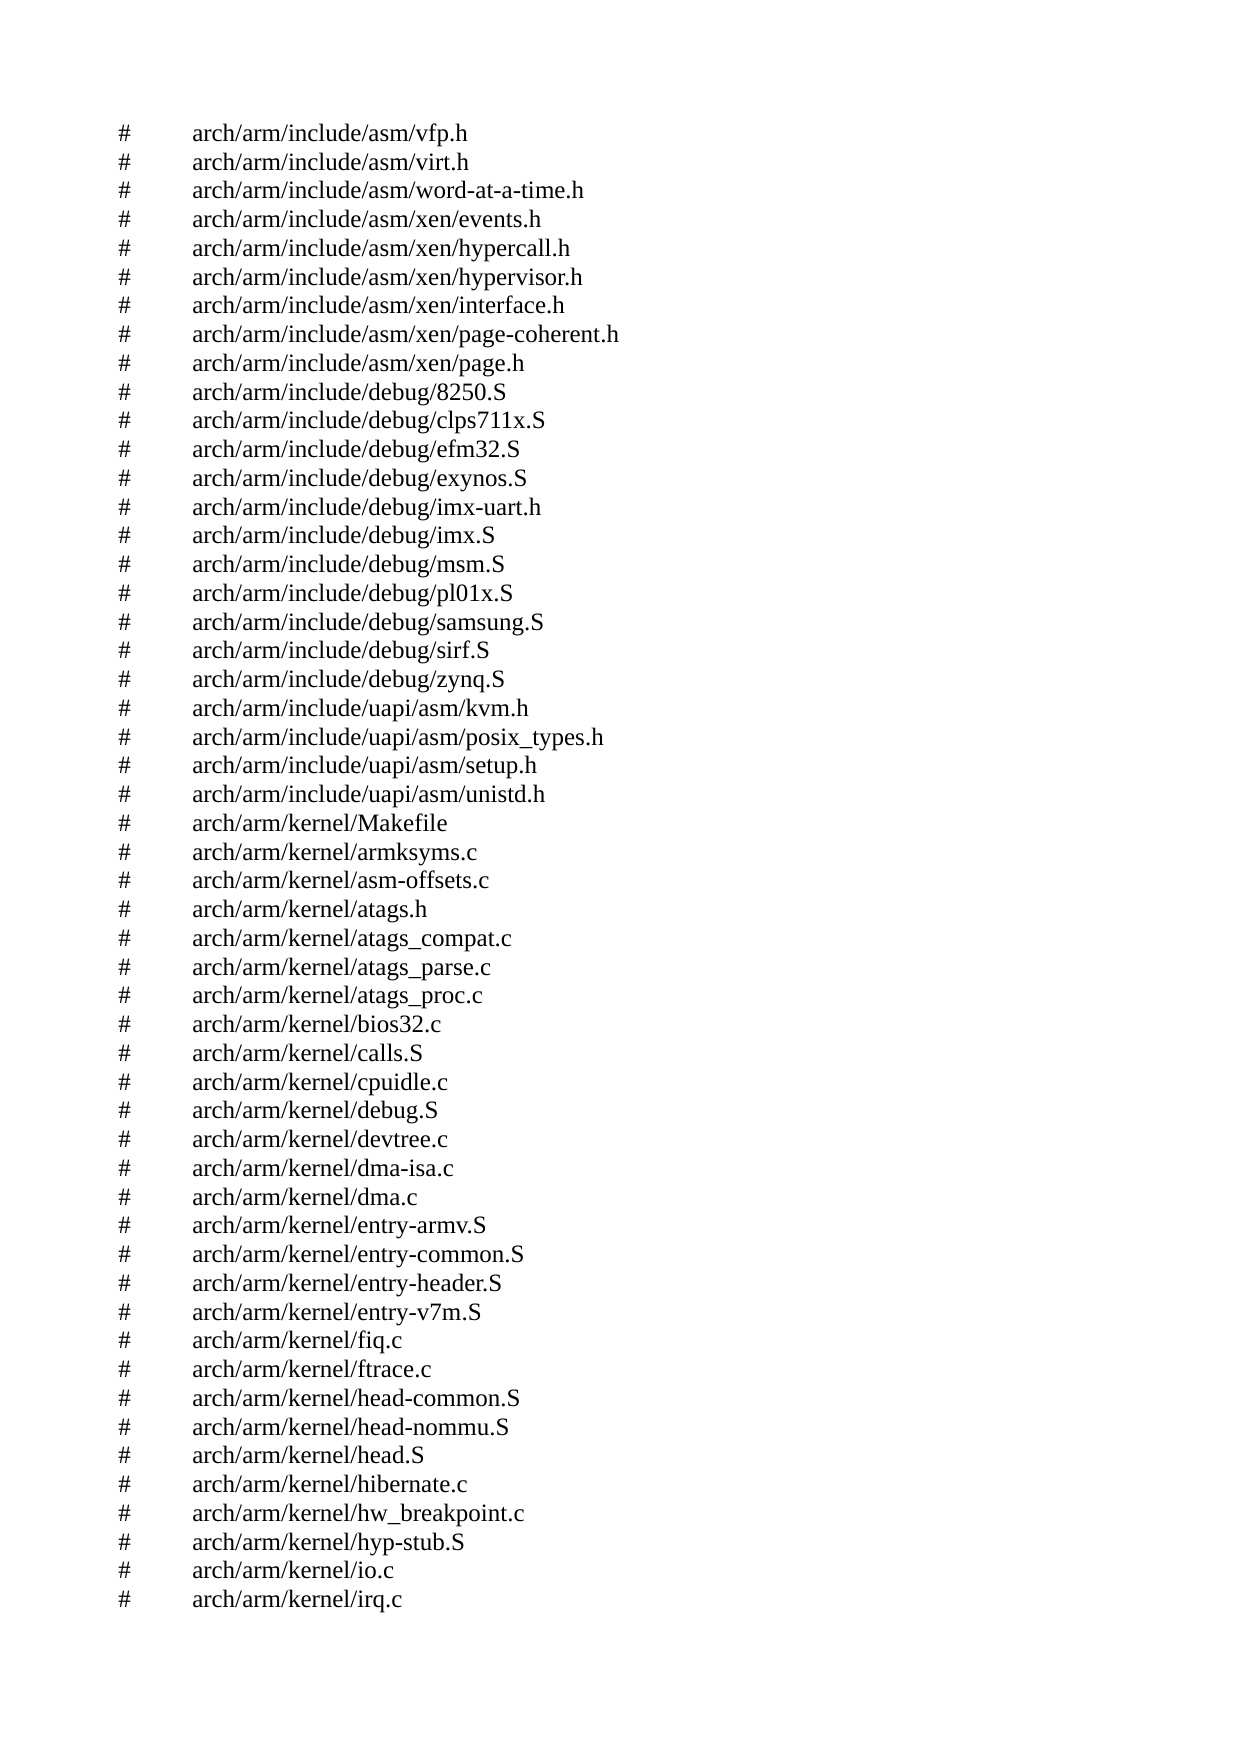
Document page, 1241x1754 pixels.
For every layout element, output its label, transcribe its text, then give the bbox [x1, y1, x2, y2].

text # arch/arm/include/debug/exynos.S [118, 463, 1122, 492]
text # arch/arm/kernel/head-common.S [118, 1383, 1122, 1412]
text # arch/arm/kernel/ftrace.c [118, 1354, 1122, 1383]
text # arch/arm/kernel/io.c [118, 1556, 1122, 1584]
text # arch/arm/include/uapi/asm/setup.h [118, 751, 1122, 779]
text # arch/arm/kernel/entry-header.S [118, 1268, 1122, 1297]
text # arch/arm/kernel/head.S [118, 1441, 1122, 1469]
text # arch/arm/include/asm/xen/hypercall.h [118, 233, 1122, 262]
text # arch/arm/include/debug/imx.S [118, 521, 1122, 549]
text # arch/arm/kernel/debug.S [118, 1096, 1122, 1124]
text # arch/arm/include/debug/zynq.S [118, 664, 1122, 693]
text # arch/arm/kernel/irq.c [118, 1584, 1122, 1613]
text # arch/arm/include/uapi/asm/kvm.h [118, 693, 1122, 722]
text # arch/arm/include/debug/samsung.S [118, 607, 1122, 636]
text # arch/arm/kernel/cpuidle.c [118, 1067, 1122, 1096]
text # arch/arm/include/debug/sirf.S [118, 636, 1122, 664]
text # arch/arm/kernel/dma.c [118, 1182, 1122, 1211]
text # arch/arm/kernel/fiq.c [118, 1326, 1122, 1354]
text # arch/arm/kernel/atags_parse.c [118, 952, 1122, 981]
text # arch/arm/include/debug/pl01x.S [118, 578, 1122, 607]
text # arch/arm/kernel/atags.h [118, 894, 1122, 923]
text # arch/arm/kernel/bios32.c [118, 1009, 1122, 1038]
text # arch/arm/kernel/atags_compat.c [118, 923, 1122, 952]
text # arch/arm/kernel/hyp-stub.S [118, 1527, 1122, 1556]
text # arch/arm/kernel/head-nommu.S [118, 1412, 1122, 1441]
text # arch/arm/include/debug/efm32.S [118, 434, 1122, 463]
text # arch/arm/kernel/asm-offsets.c [118, 866, 1122, 894]
text # arch/arm/include/asm/xen/events.h [118, 204, 1122, 233]
text # arch/arm/kernel/calls.S [118, 1038, 1122, 1067]
text # arch/arm/include/asm/vfp.h [118, 118, 1122, 147]
text # arch/arm/include/debug/8250.S [118, 377, 1122, 406]
text # arch/arm/kernel/hw_breakpoint.c [118, 1498, 1122, 1527]
text # arch/arm/kernel/Makefile [118, 808, 1122, 837]
text # arch/arm/include/asm/virt.h [118, 147, 1122, 176]
text # arch/arm/kernel/dma-isa.c [118, 1153, 1122, 1182]
text # arch/arm/kernel/entry-common.S [118, 1239, 1122, 1268]
text # arch/arm/kernel/devtree.c [118, 1124, 1122, 1153]
text # arch/arm/include/uapi/asm/posix_types.h [118, 722, 1122, 751]
text # arch/arm/include/debug/imx-uart.h [118, 492, 1122, 521]
text # arch/arm/include/debug/clps711x.S [118, 406, 1122, 434]
text # arch/arm/include/asm/xen/page-coherent.h [118, 319, 1122, 348]
text # arch/arm/kernel/armksyms.c [118, 837, 1122, 866]
text # arch/arm/kernel/entry-v7m.S [118, 1297, 1122, 1326]
text # arch/arm/include/asm/word-at-a-time.h [118, 176, 1122, 204]
text # arch/arm/include/asm/xen/page.h [118, 348, 1122, 377]
text # arch/arm/include/uapi/asm/unistd.h [118, 779, 1122, 808]
text # arch/arm/kernel/hibernate.c [118, 1469, 1122, 1498]
text # arch/arm/kernel/atags_proc.c [118, 981, 1122, 1009]
text # arch/arm/kernel/entry-armv.S [118, 1211, 1122, 1239]
text # arch/arm/include/asm/xen/hypervisor.h [118, 262, 1122, 291]
text # arch/arm/include/debug/msm.S [118, 549, 1122, 578]
text # arch/arm/include/asm/xen/interface.h [118, 291, 1122, 319]
